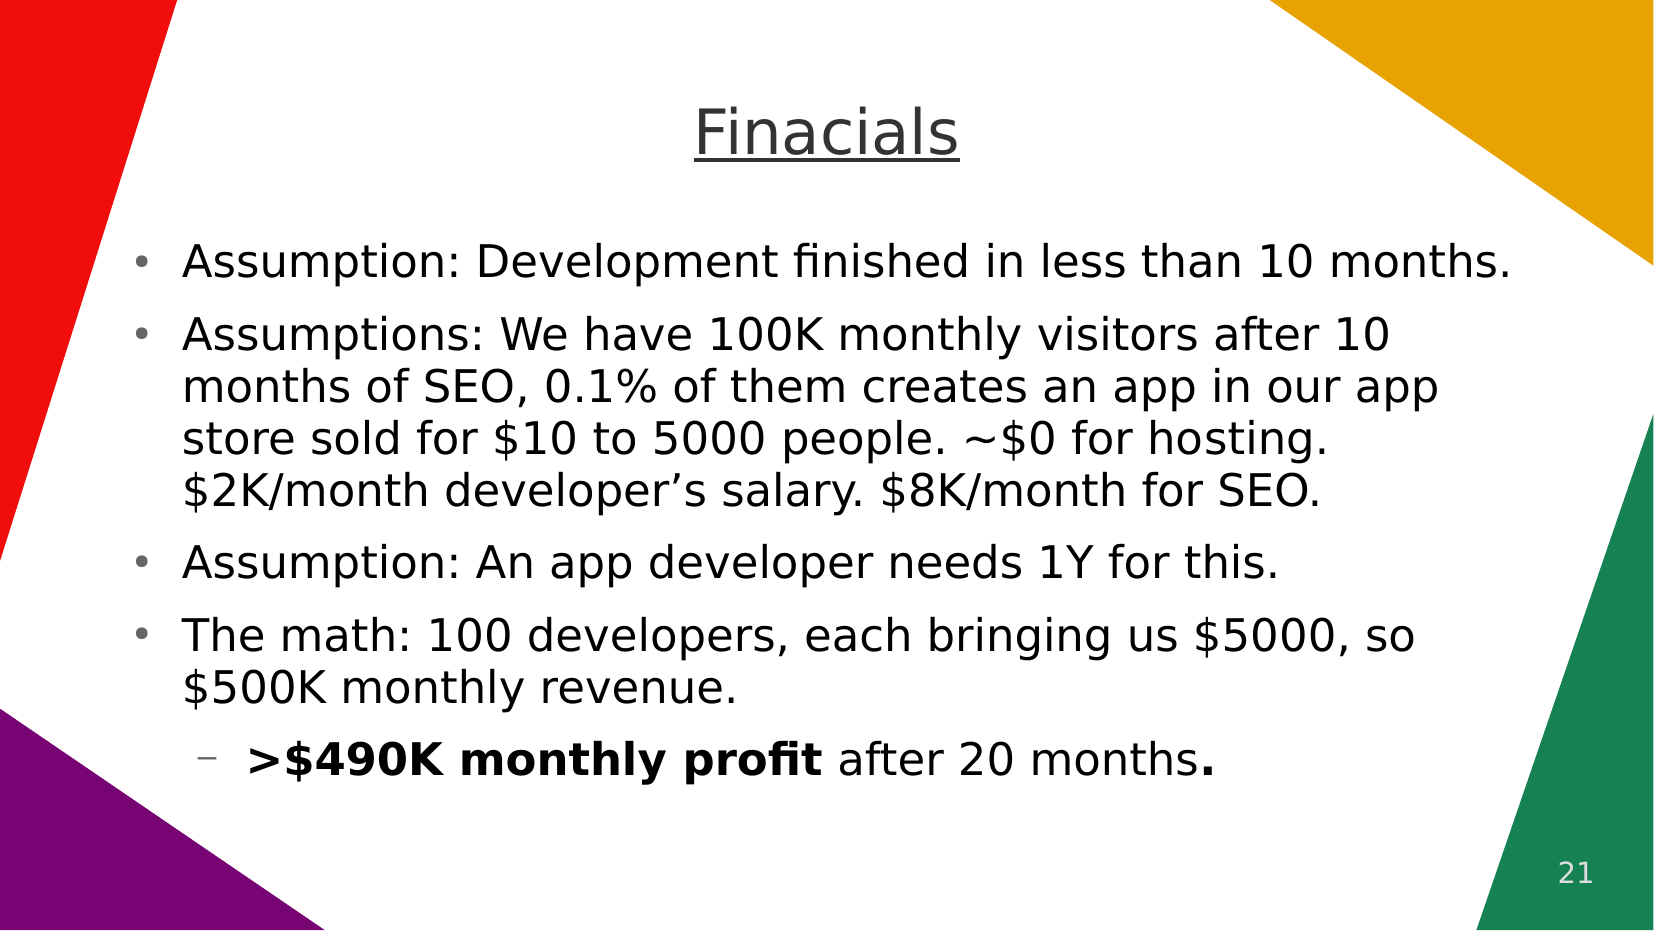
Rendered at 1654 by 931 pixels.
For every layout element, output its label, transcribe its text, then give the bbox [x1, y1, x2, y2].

title Finacials [118, 59, 1536, 207]
list Assumption: Development finished in less than 10 months. Assumptions: We have 100K monthly visitors after 10 months of SEO, 0.1% of them creates an app in our app store sold for $10 to 5000 people. ~$0 for hosting. $2K/month developer’s salary. $8K/month for SEO. Assumption: An app developer needs 1Y for this. The math: 100 developers, each bringing us $5000, so $500K monthly revenue. >$490K monthly profit after 20 months. [118, 236, 1536, 827]
